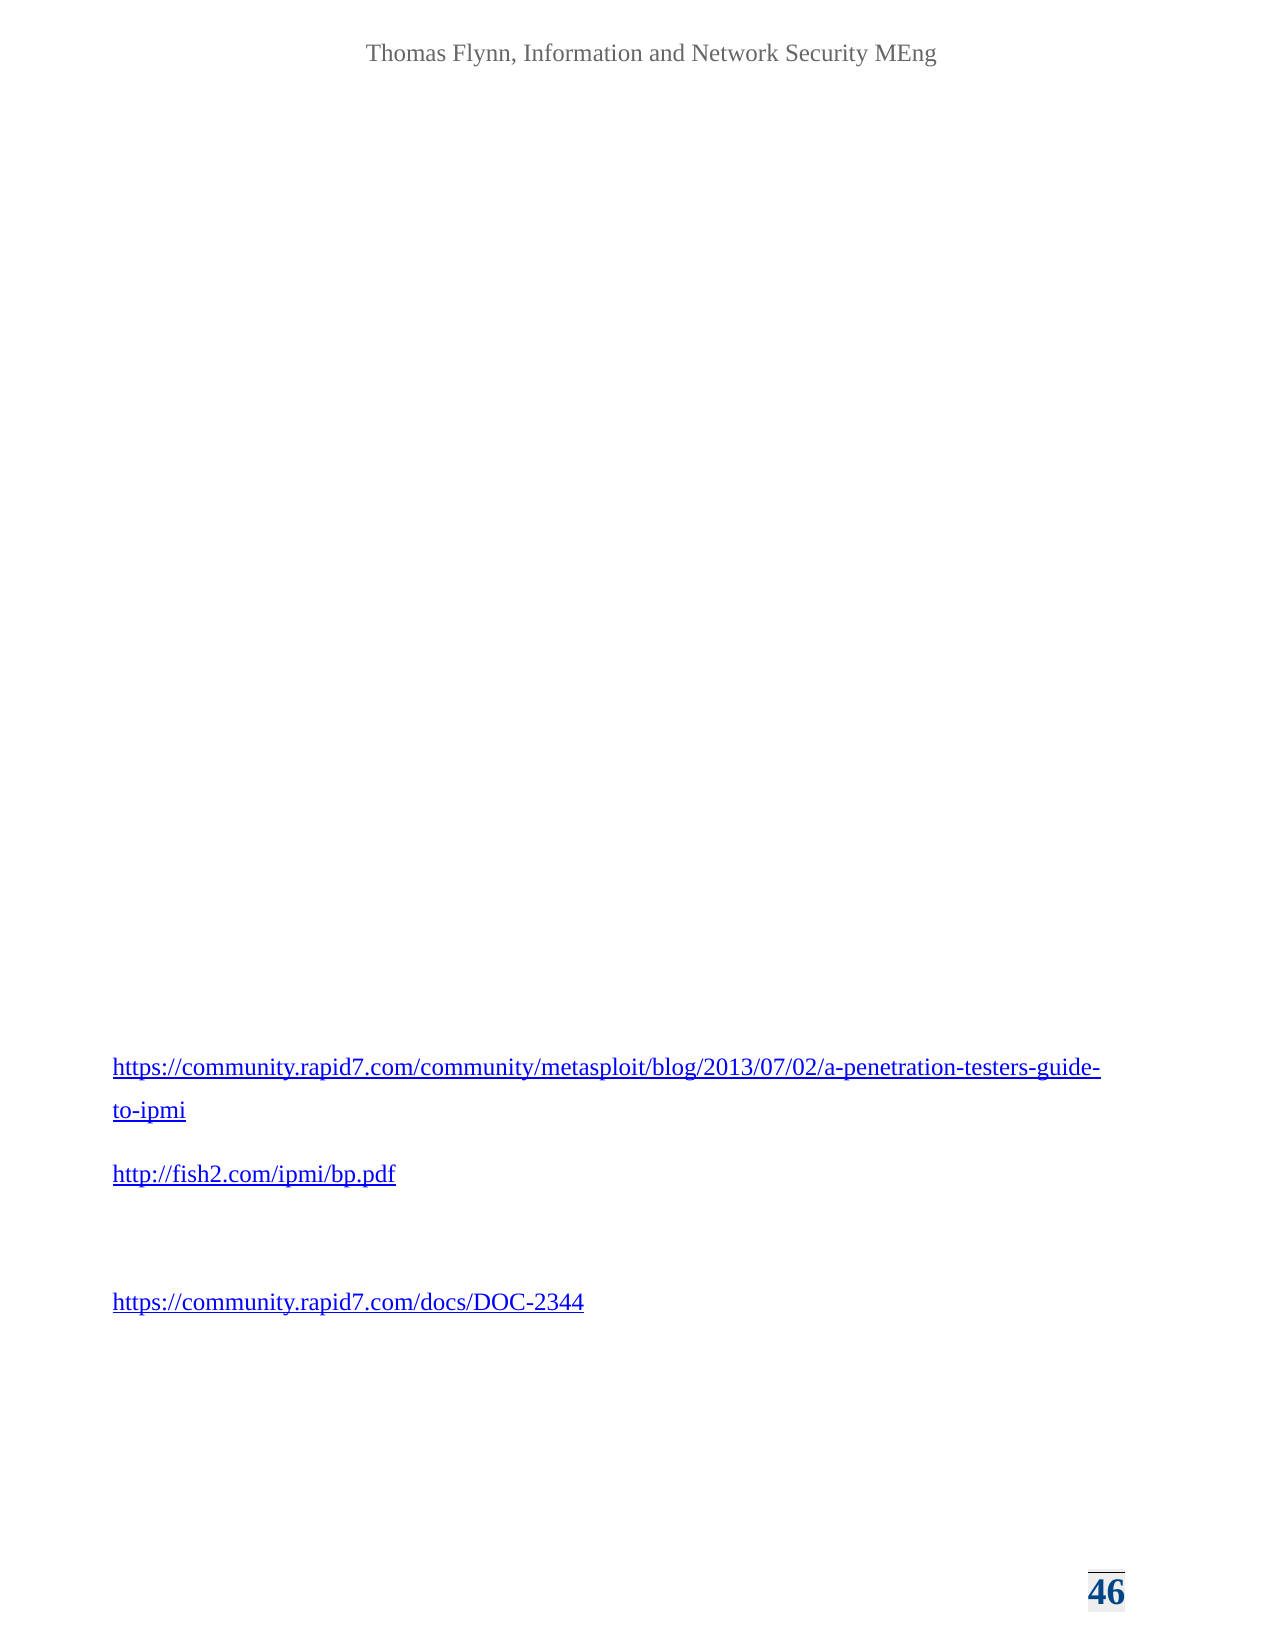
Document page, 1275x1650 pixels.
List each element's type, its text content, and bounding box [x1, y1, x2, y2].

text https://community.rapid7.com/community/metasploit/blog/2013/07/02/a-penetration-testers-guide-to-ipmi [112, 1052, 1125, 1124]
text http://fish2.com/ipmi/bp.pdf [112, 1159, 1125, 1188]
text https://community.rapid7.com/docs/DOC-2344 [112, 1287, 1125, 1315]
